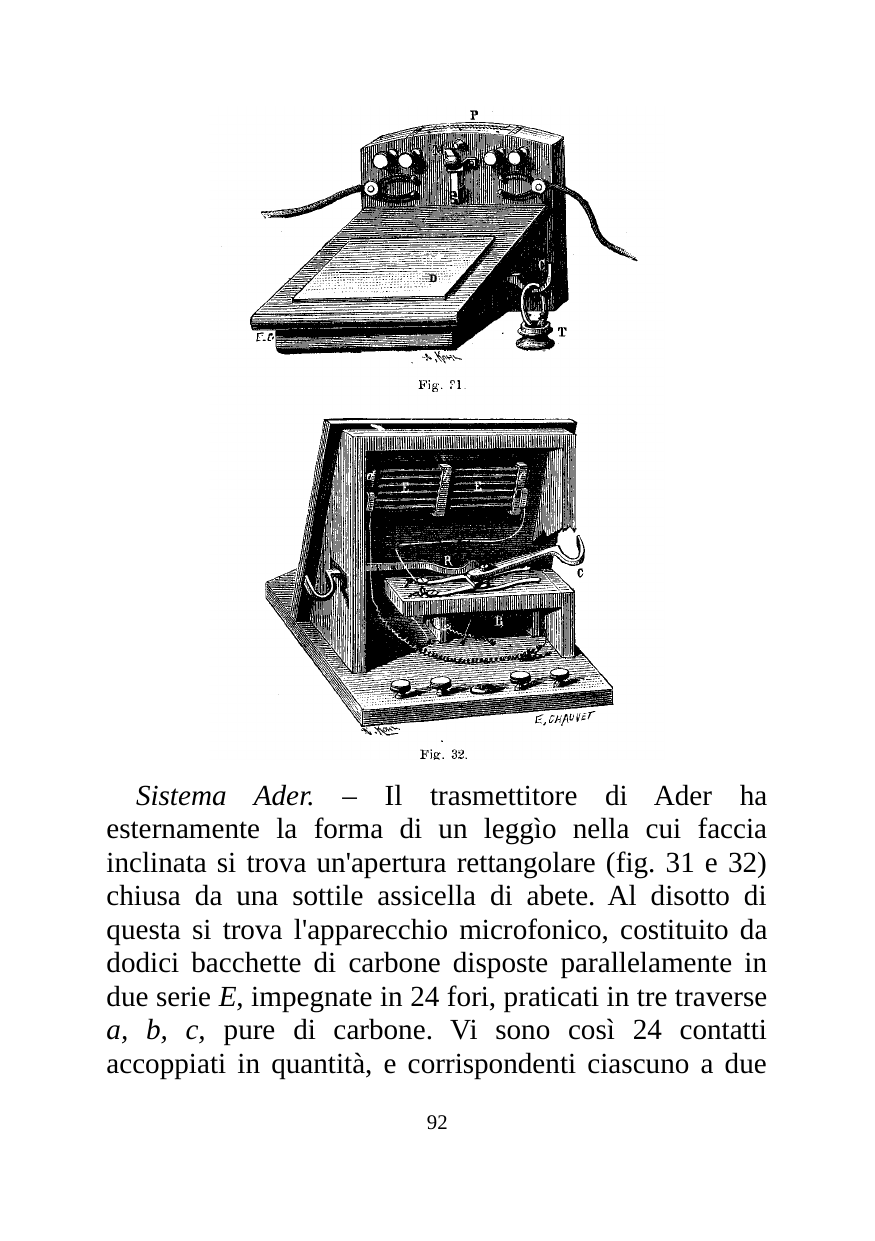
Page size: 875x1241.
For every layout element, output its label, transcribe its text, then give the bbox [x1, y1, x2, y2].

text Sistema Ader. – Il trasmettitore di Ader ha esternamente la forma di un leggìo nella cui faccia inclinata si trova un'apertura rettangolare (fig. 31 e 32) chiusa da una sottile assicella di abete. Al disotto di questa si trova l'apparecchio microfonico, costituito da dodici bacchette di carbone disposte parallelamente in due serie E, impegnate in 24 fori, praticati in tre traverse a, b, c, pure di carbone. Vi sono così 24 contatti accoppiati in quantità, e corrispondenti ciascuno a due [106, 778, 768, 1079]
picture [209, 106, 665, 760]
